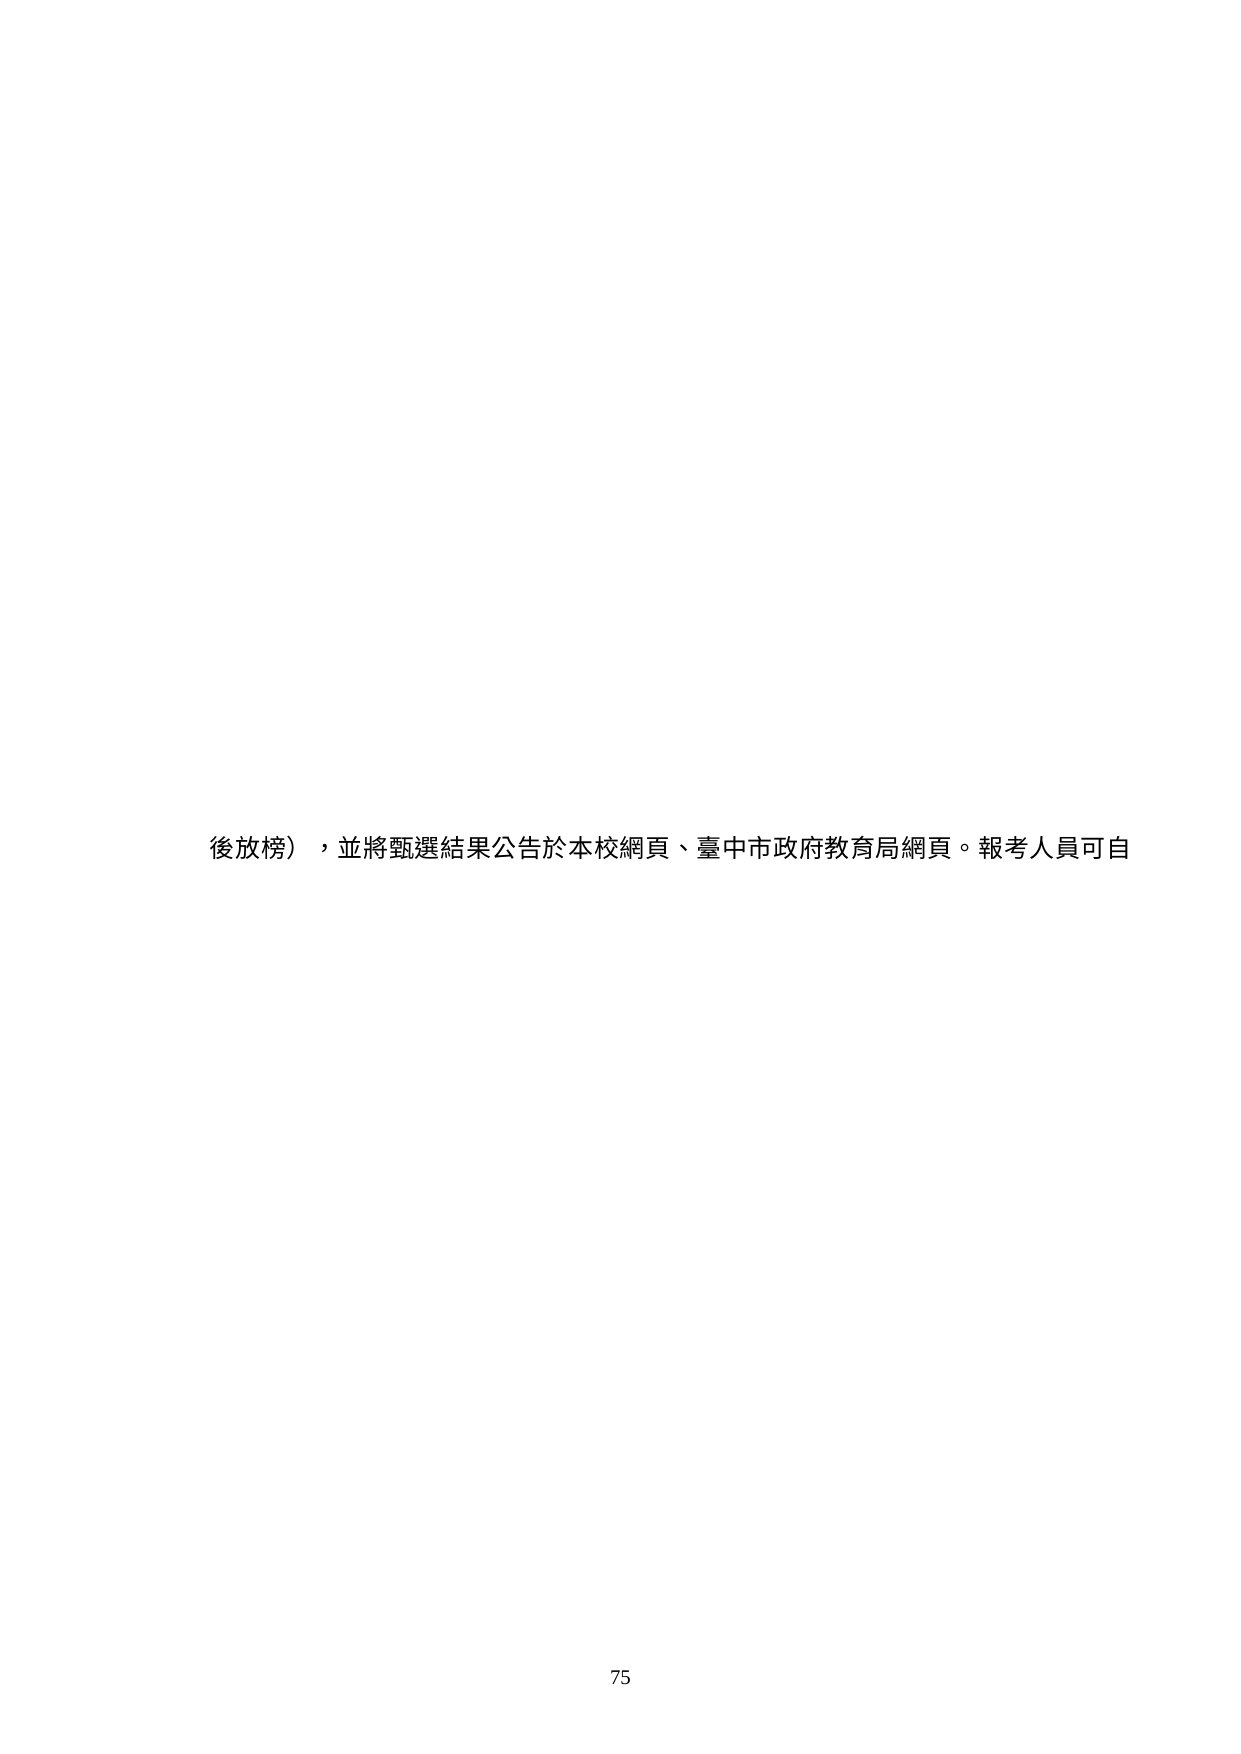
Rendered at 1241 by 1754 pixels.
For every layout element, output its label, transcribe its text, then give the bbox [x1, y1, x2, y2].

text 後放榜），並將甄選結果公告於本校網頁、臺中市政府教育局網頁。報考人員可自 [209, 831, 1134, 864]
